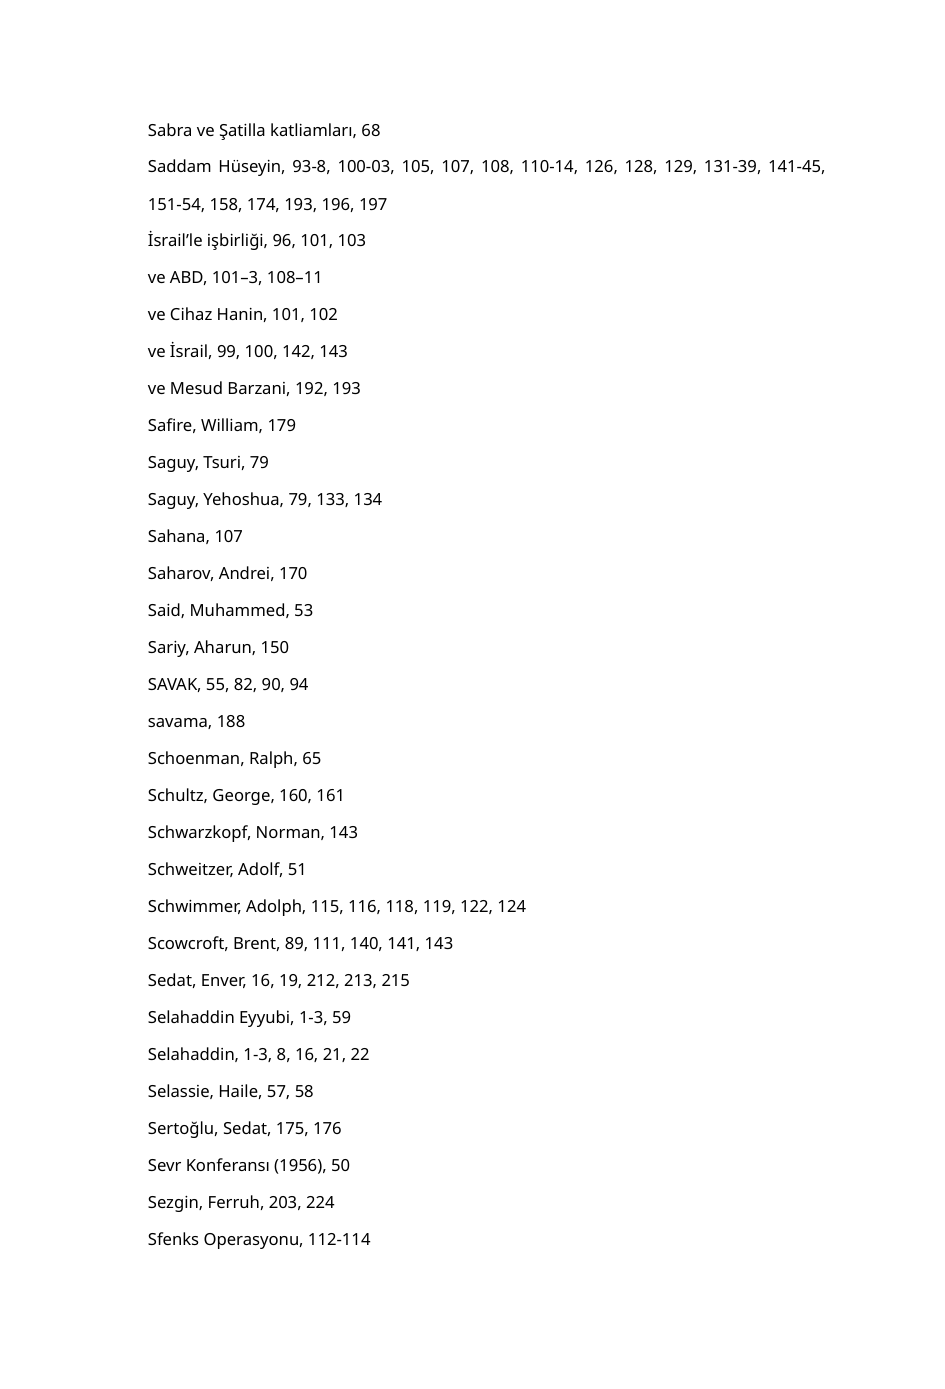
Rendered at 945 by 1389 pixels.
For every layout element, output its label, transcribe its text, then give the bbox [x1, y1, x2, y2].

text Sariy, Aharun, 150 [148, 636, 827, 673]
text İsrail’le işbirliği, 96, 101, 103 [148, 229, 827, 266]
text Schweitzer, Adolf, 51 [148, 858, 827, 895]
text Selahaddin Eyyubi, 1-3, 59 [148, 1006, 827, 1043]
text Sfenks Operasyonu, 112-114 [148, 1227, 827, 1264]
text Sabra ve Şatilla katliamları, 68 [148, 118, 827, 155]
text Safire, William, 179 [148, 414, 827, 451]
text Sevr Konferansı (1956), 50 [148, 1153, 827, 1191]
text Schwimmer, Adolph, 115, 116, 118, 119, 122, 124 [148, 895, 827, 932]
text Said, Muhammed, 53 [148, 599, 827, 636]
text Schoenman, Ralph, 65 [148, 747, 827, 784]
text Sertoğlu, Sedat, 175, 176 [148, 1117, 827, 1153]
text savama, 188 [148, 710, 827, 747]
text SAVAK, 55, 82, 90, 94 [148, 673, 827, 710]
text Saharov, Andrei, 170 [148, 562, 827, 599]
text Scowcroft, Brent, 89, 111, 140, 141, 143 [148, 932, 827, 969]
text Schultz, George, 160, 161 [148, 784, 827, 821]
text Saguy, Yehoshua, 79, 133, 134 [148, 488, 827, 525]
text Selassie, Haile, 57, 58 [148, 1079, 827, 1117]
text Saguy, Tsuri, 79 [148, 451, 827, 488]
text Sedat, Enver, 16, 19, 212, 213, 215 [148, 969, 827, 1006]
text ve ABD, 101–3, 108–11 [148, 266, 827, 303]
text Selahaddin, 1-3, 8, 16, 21, 22 [148, 1043, 827, 1079]
text ve İsrail, 99, 100, 142, 143 [148, 340, 827, 377]
text Sezgin, Ferruh, 203, 224 [148, 1191, 827, 1227]
text Saddam Hüseyin, 93-8, 100-03, 105, 107, 108, 110-14, 126, 128, 129, 131-39, 141-45, 151-54, 158, 174, 193, 196, 197 [148, 155, 827, 229]
text ve Cihaz Hanin, 101, 102 [148, 303, 827, 340]
text Sahana, 107 [148, 525, 827, 562]
text Schwarzkopf, Norman, 143 [148, 821, 827, 858]
text ve Mesud Barzani, 192, 193 [148, 377, 827, 414]
